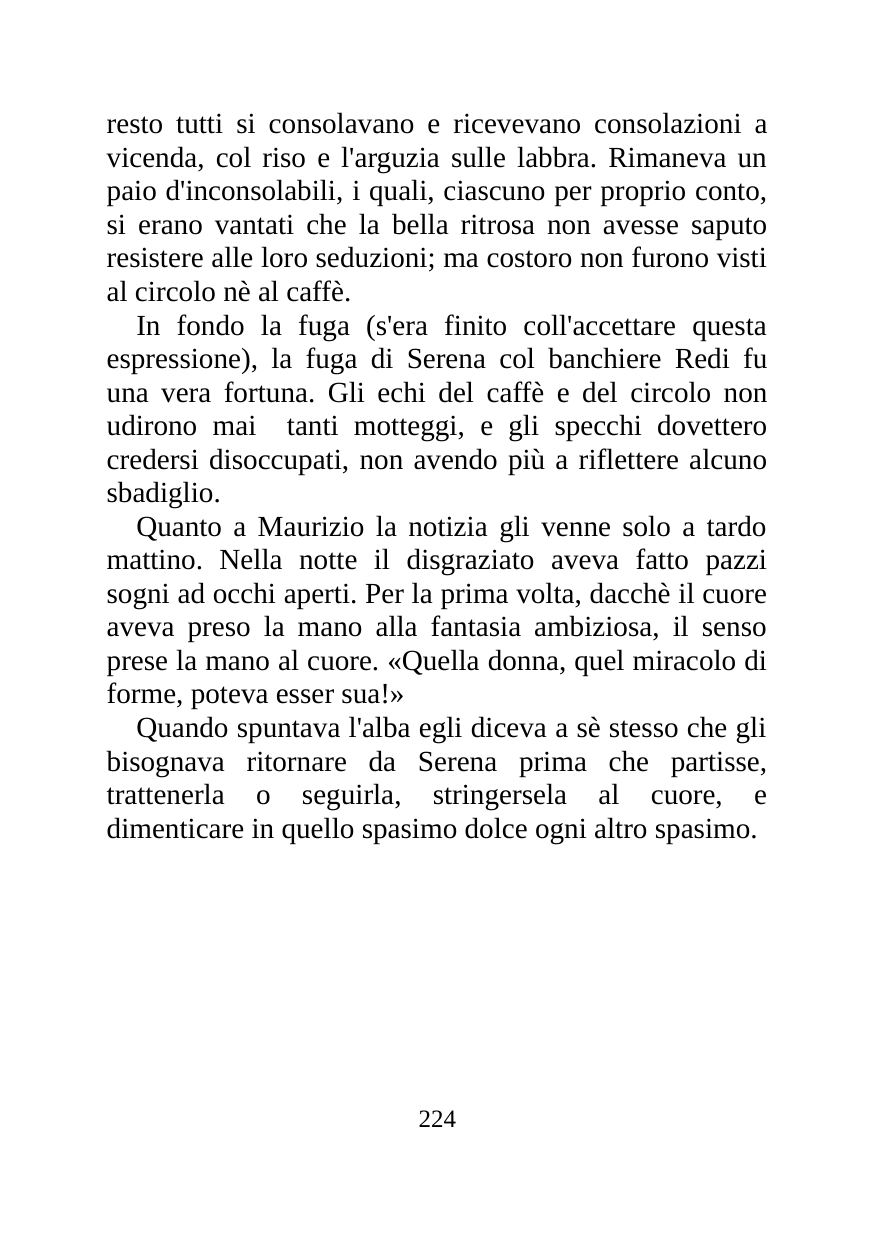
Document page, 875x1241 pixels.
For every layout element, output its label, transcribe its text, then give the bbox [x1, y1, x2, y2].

text Quanto a Maurizio la notizia gli venne solo a tardo mattino. Nella notte il disgraziato aveva fatto pazzi sogni ad occhi aperti. Per la prima volta, dacchè il cuore aveva preso la mano alla fantasia ambiziosa, il senso prese la mano al cuore. «Quella donna, quel miracolo di forme, poteva esser sua!» [106, 509, 768, 710]
text Quando spuntava l'alba egli diceva a sè stesso che gli bisognava ritornare da Serena prima che partisse, trattenerla o seguirla, stringersela al cuore, e dimenticare in quello spasimo dolce ogni altro spasimo. [106, 710, 768, 844]
text In fondo la fuga (s'era finito coll'accettare questa espressione), la fuga di Serena col banchiere Redi fu una vera fortuna. Gli echi del caffè e del circolo non udirono mai tanti motteggi, e gli specchi dovettero credersi disoccupati, non avendo più a riflettere alcuno sbadiglio. [106, 308, 768, 509]
text resto tutti si consolavano e ricevevano consolazioni a vicenda, col riso e l'arguzia sulle labbra. Rimaneva un paio d'inconsolabili, i quali, ciascuno per proprio conto, si erano vantati che la bella ritrosa non avesse saputo resistere alle loro seduzioni; ma costoro non furono visti al circolo nè al caffè. [106, 106, 768, 308]
